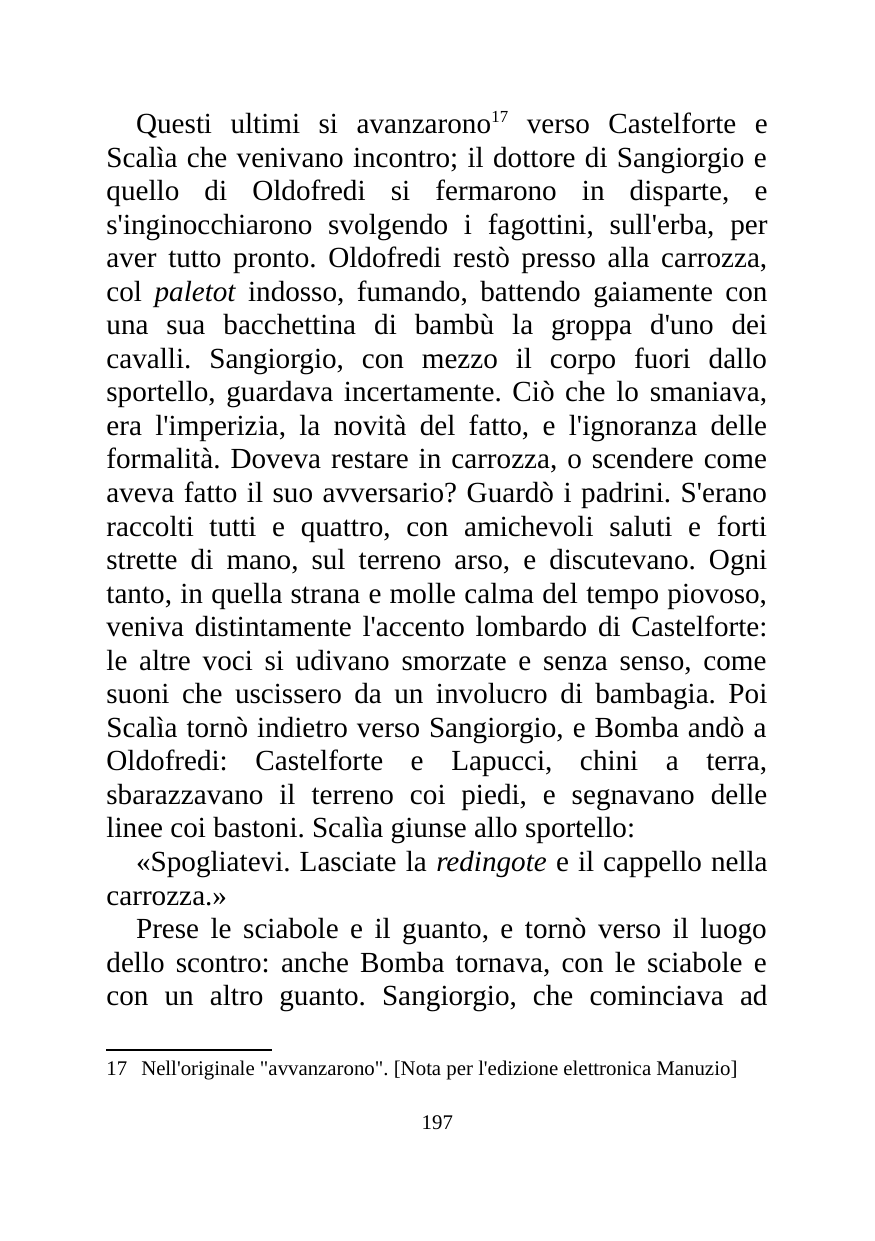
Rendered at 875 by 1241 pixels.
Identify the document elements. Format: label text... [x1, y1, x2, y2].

text «Spogliatevi. Lasciate la redingote e il cappello nella carrozza.» [106, 844, 768, 911]
text Questi ultimi si avanzarono verso Castelforte e Scalìa che venivano incontro; il dottore di Sangiorgio e quello di Oldofredi si fermarono in disparte, e s'inginocchiarono svolgendo i fagottini, sull'erba, per aver tutto pronto. Oldofredi restò presso alla carrozza, col paletot indosso, fumando, battendo gaiamente con una sua bacchettina di bambù la groppa d'uno dei cavalli. Sangiorgio, con mezzo il corpo fuori dallo sportello, guardava incertamente. Ciò che lo smaniava, era l'imperizia, la novità del fatto, e l'ignoranza delle formalità. Doveva restare in carrozza, o scendere come aveva fatto il suo avversario? Guardò i padrini. S'erano raccolti tutti e quattro, con amichevoli saluti e forti strette di mano, sul terreno arso, e discutevano. Ogni tanto, in quella strana e molle calma del tempo piovoso, veniva distintamente l'accento lombardo di Castelforte: le altre voci si udivano smorzate e senza senso, come suoni che uscissero da un involucro di bambagia. Poi Scalìa tornò indietro verso Sangiorgio, e Bomba andò a Oldofredi: Castelforte e Lapucci, chini a terra, sbarazzavano il terreno coi piedi, e segnavano delle linee coi bastoni. Scalìa giunse allo sportello: [106, 106, 768, 844]
text Prese le sciabole e il guanto, e tornò verso il luogo dello scontro: anche Bomba tornava, con le sciabole e con un altro guanto. Sangiorgio, che cominciava ad [106, 911, 768, 1012]
text Nell'originale "avvanzarono". [Nota per l'edizione elettronica Manuzio] [106, 1056, 768, 1080]
